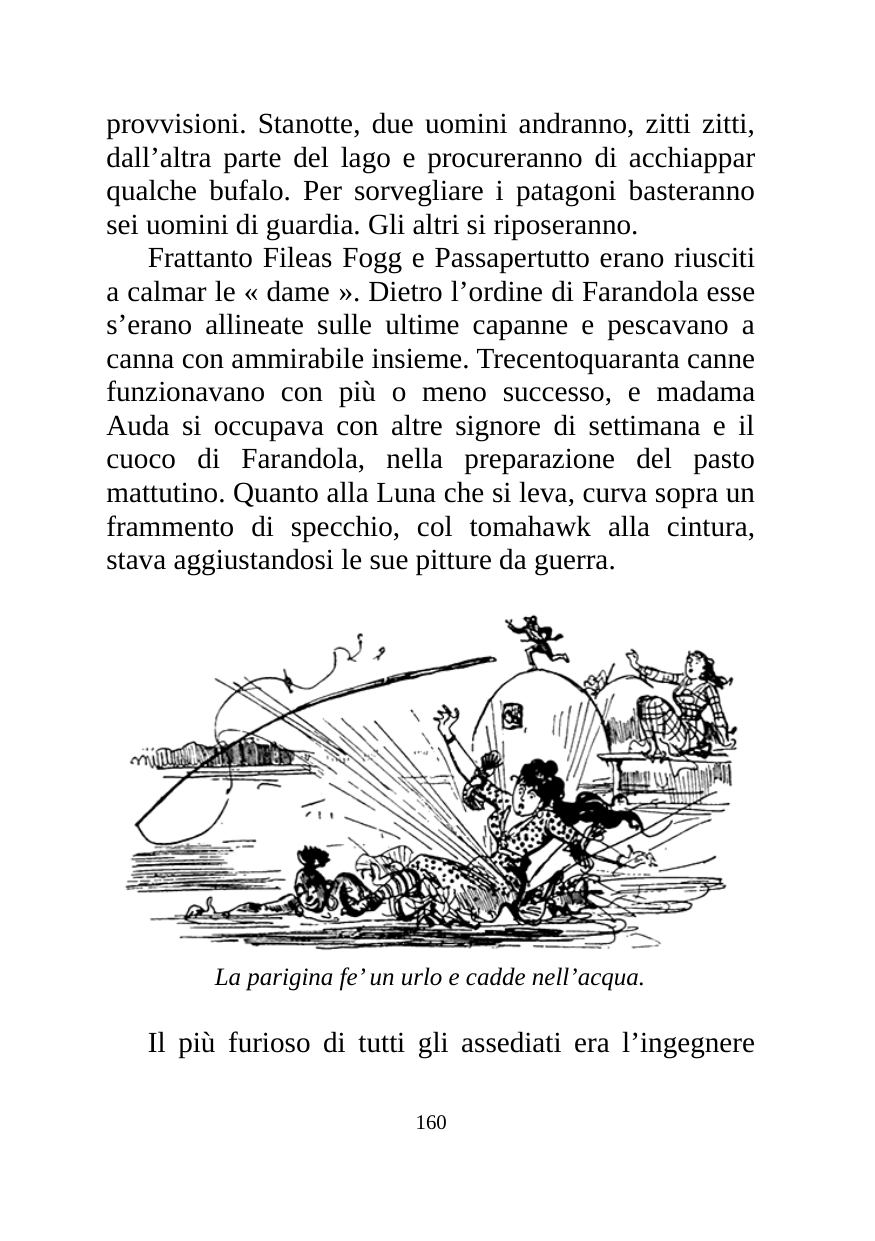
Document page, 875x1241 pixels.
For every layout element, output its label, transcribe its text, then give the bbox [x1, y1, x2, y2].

text La parigina fe’ un urlo e cadde nell’acqua. [114, 963, 748, 991]
text provvisioni. Stanotte, due uomini andranno, zitti zitti, dall’altra parte del lago e procureranno di acchiappar qualche bufalo. Per sorvegliare i patagoni basteranno sei uomini di guardia. Gli altri si riposeranno. [106, 106, 756, 240]
text Il più furioso di tutti gli assediati era l’ingegnere [106, 1025, 756, 1058]
picture [113, 603, 748, 963]
text Frattanto Fileas Fogg e Passapertutto erano riusciti a calmar le « dame ». Dietro l’ordine di Farandola esse s’erano allineate sulle ultime capanne e pescavano a canna con ammirabile insieme. Trecentoquaranta canne funzionavano con più o meno successo, e madama Auda si occupava con altre signore di settimana e il cuoco di Farandola, nella preparazione del pasto mattutino. Quanto alla Luna che si leva, curva sopra un frammento di specchio, col tomahawk alla cintura, stava aggiustandosi le sue pitture da guerra. [106, 240, 756, 576]
